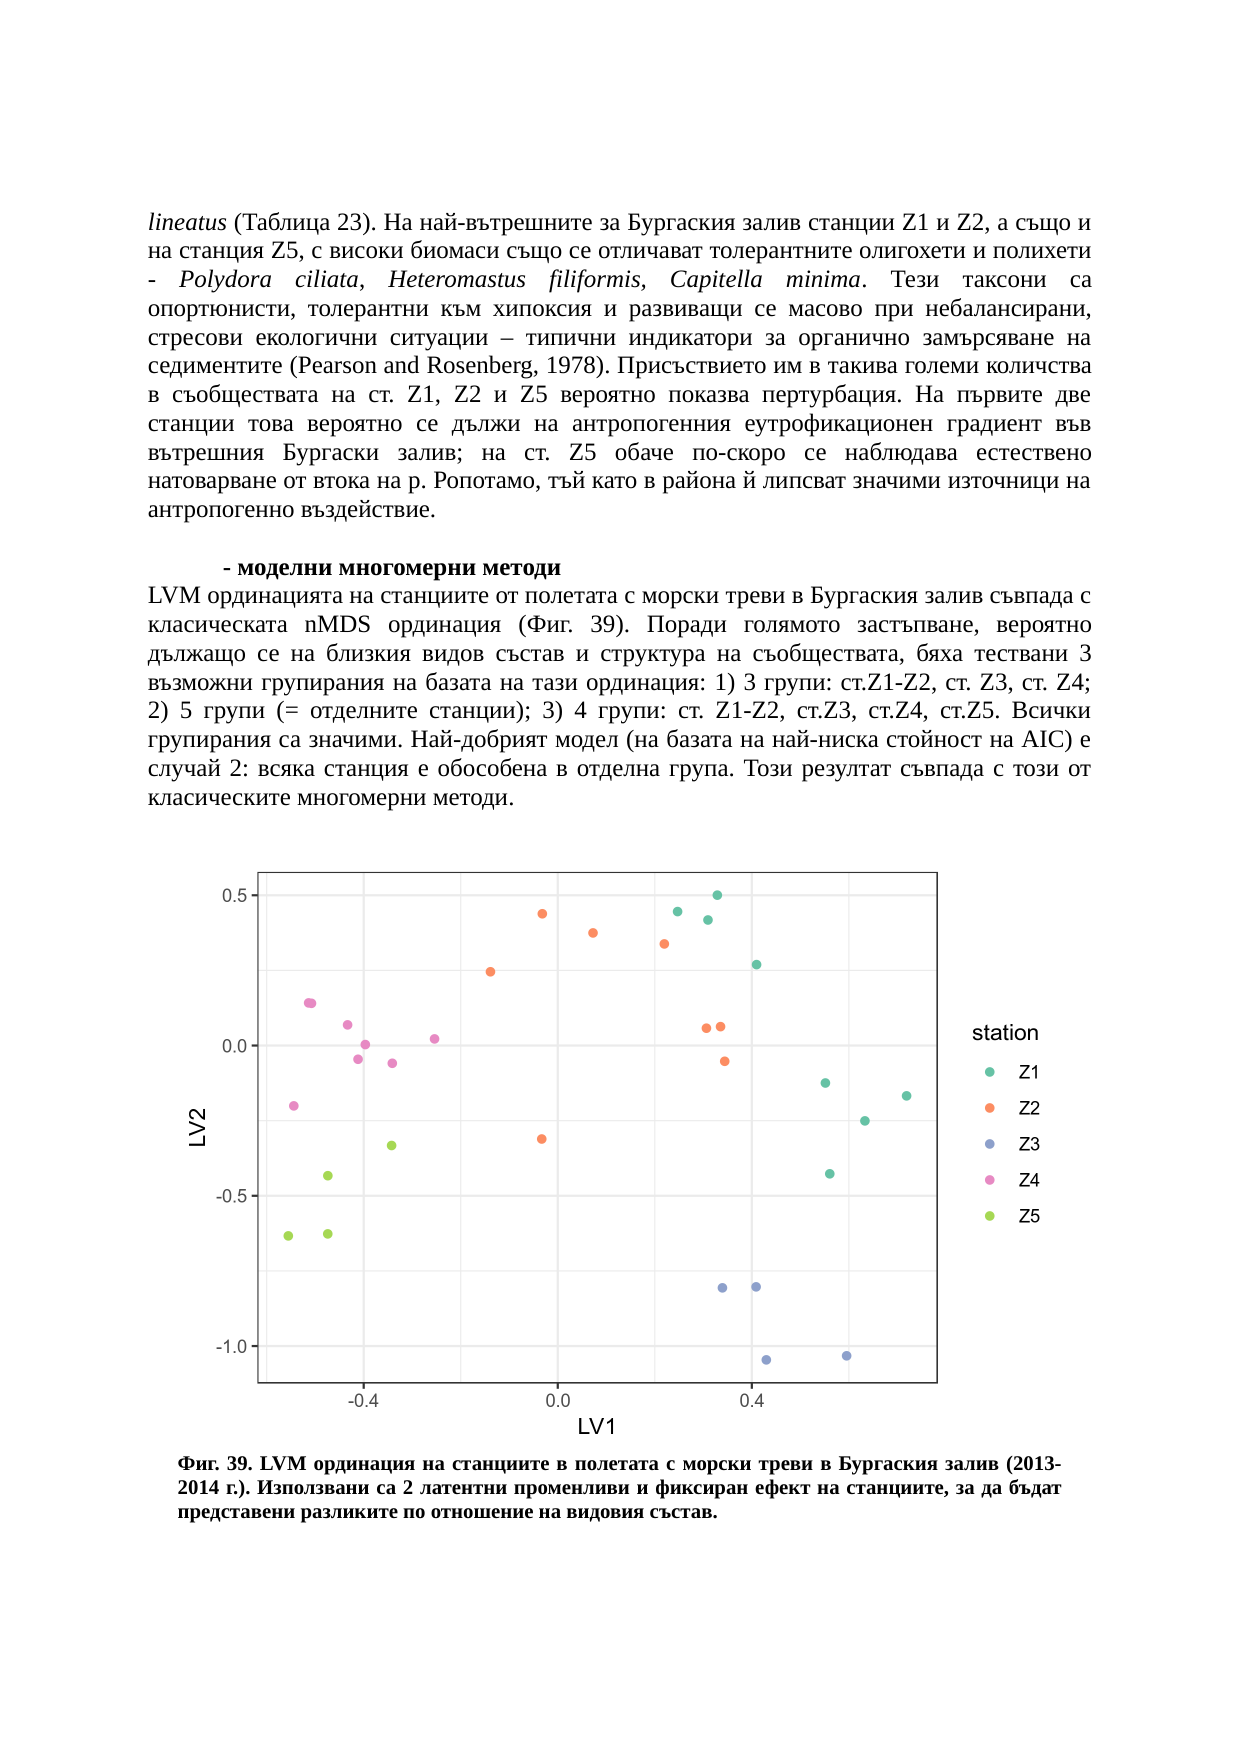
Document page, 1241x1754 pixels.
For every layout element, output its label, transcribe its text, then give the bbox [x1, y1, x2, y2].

text lineatus (Таблица 23). На най-вътрешните за Бургаския залив станции Z1 и Z2, а също и на станция Z5, с високи биомаси също се отличават толерантните олигохети и полихети - Polydora ciliata, Heteromastus filiformis, Capitella minima. Тези таксони са опортюнисти, толерантни към хипоксия и развиващи се масово при небалансирани, стресови екологични ситуации – типични индикатори за органично замърсяване на седиментите (Pearson and Rosenberg, 1978). Присъствието им в такива големи количства в съобществата на ст. Z1, Z2 и Z5 вероятно показва пертурбация. На първите две станции това вероятно се дължи на антропогенния еутрофикационен градиент във вътрешния Бургаски залив; на ст. Z5 обаче по-скоро се наблюдава естествено натоварване от втока на р. Ропотамо, тъй като в района й липсват значими източници на антропогенно въздействие. [148, 207, 1093, 523]
text [177, 848, 1063, 860]
text Фиг. 39. LVM ординация на станциите в полетата с морски треви в Бургаския залив (2013-2014 г.). Използвани са 2 латентни променливи и фиксиран ефект на станциите, за да бъдат представени разликите по отношение на видовия състав. [177, 1451, 1063, 1523]
text - моделни многомерни методи [148, 552, 1093, 580]
picture [177, 860, 1063, 1451]
text LVM ординацията на станциите от полетата с морски треви в Бургаския залив съвпада с класическата nMDS ординация (Фиг. 39). Поради голямото застъпване, вероятно дължащо се на близкия видов състав и структура на съобществата, бяха тествани 3 възможни групирания на базата на тази ординация: 1) 3 групи: ст.Z1-Z2, ст. Z3, ст. Z4; 2) 5 групи (= отделните станции); 3) 4 групи: ст. Z1-Z2, ст.Z3, ст.Z4, ст.Z5. Всички групирания са значими. Най-добрият модел (на базата на най-ниска стойност на AIC) е случай 2: всяка станция е обособена в отделна група. Този резултат съвпада с този от класическите многомерни методи. [148, 580, 1093, 810]
